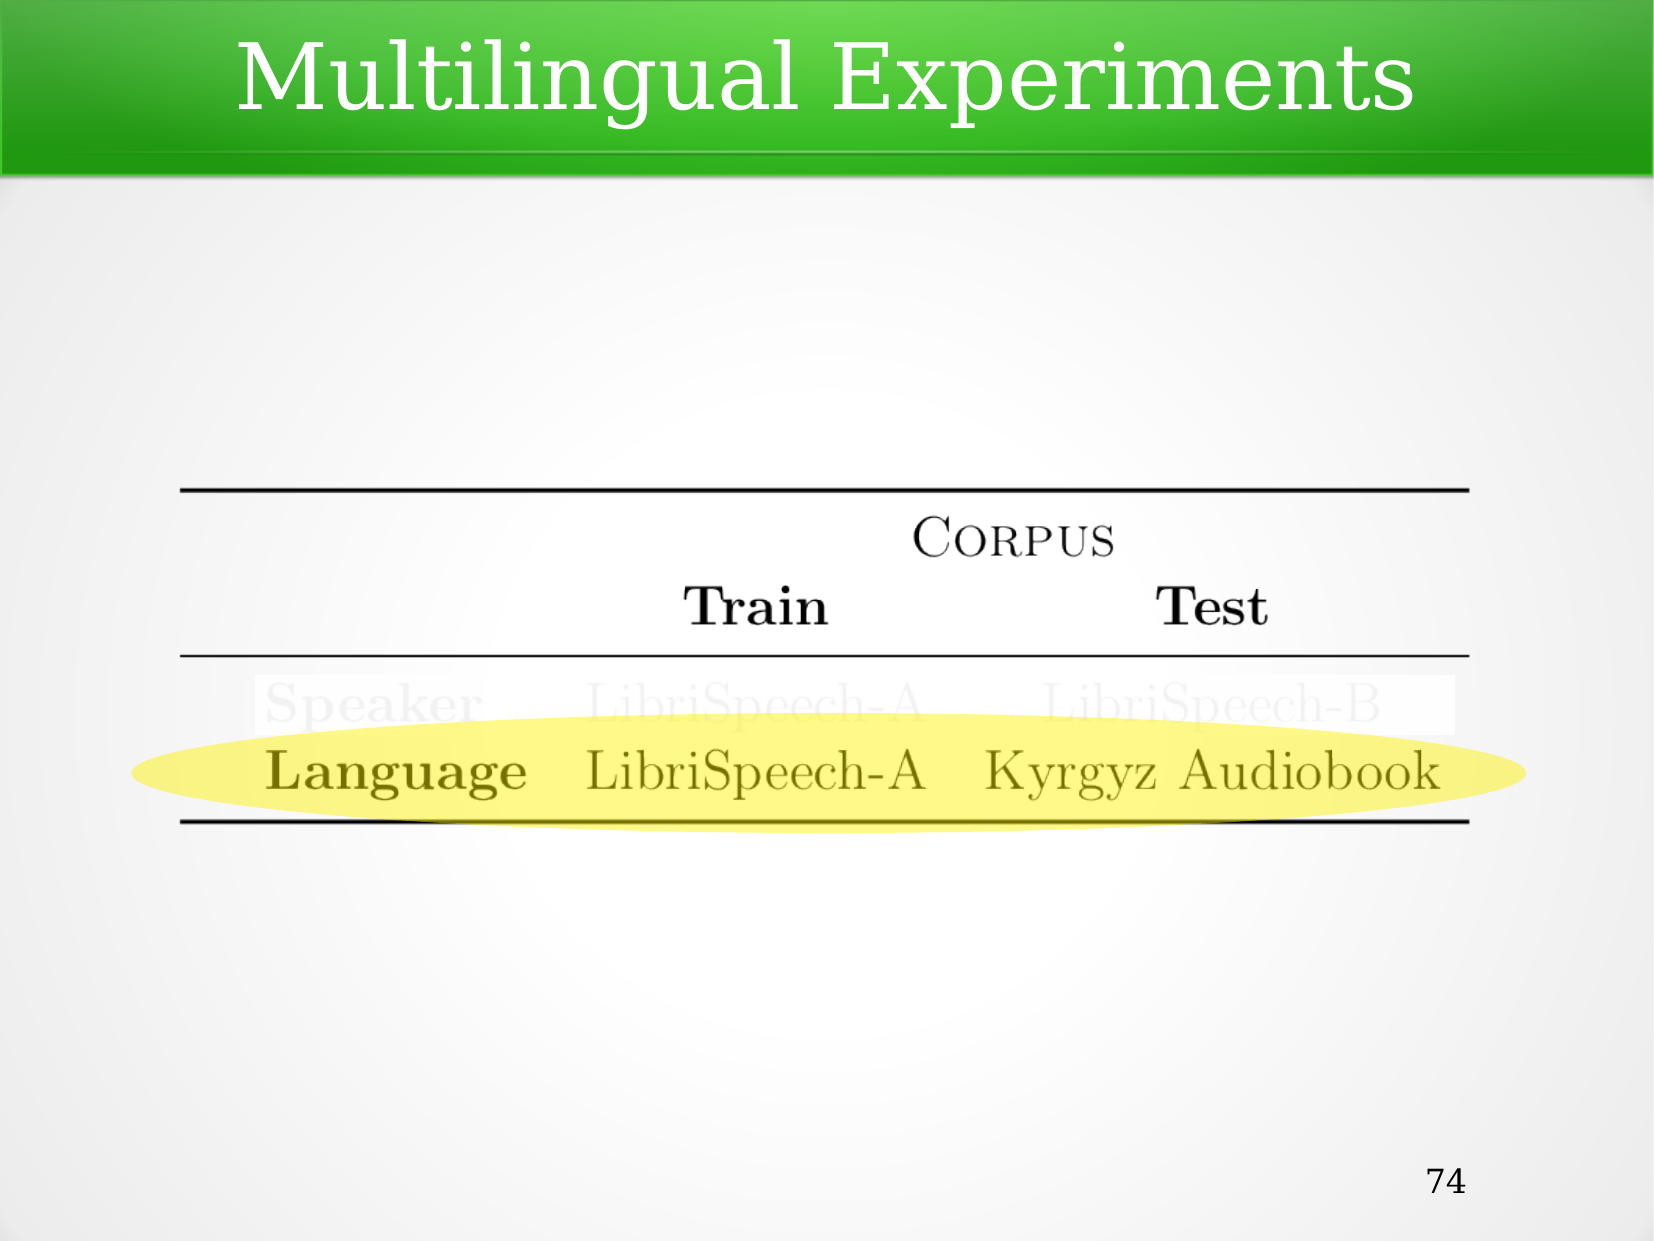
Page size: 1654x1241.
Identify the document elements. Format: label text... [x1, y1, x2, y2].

picture [0, 0, 1654, 1241]
text_box [131, 675, 1527, 834]
title Multilingual Experiments [82, 11, 1571, 154]
